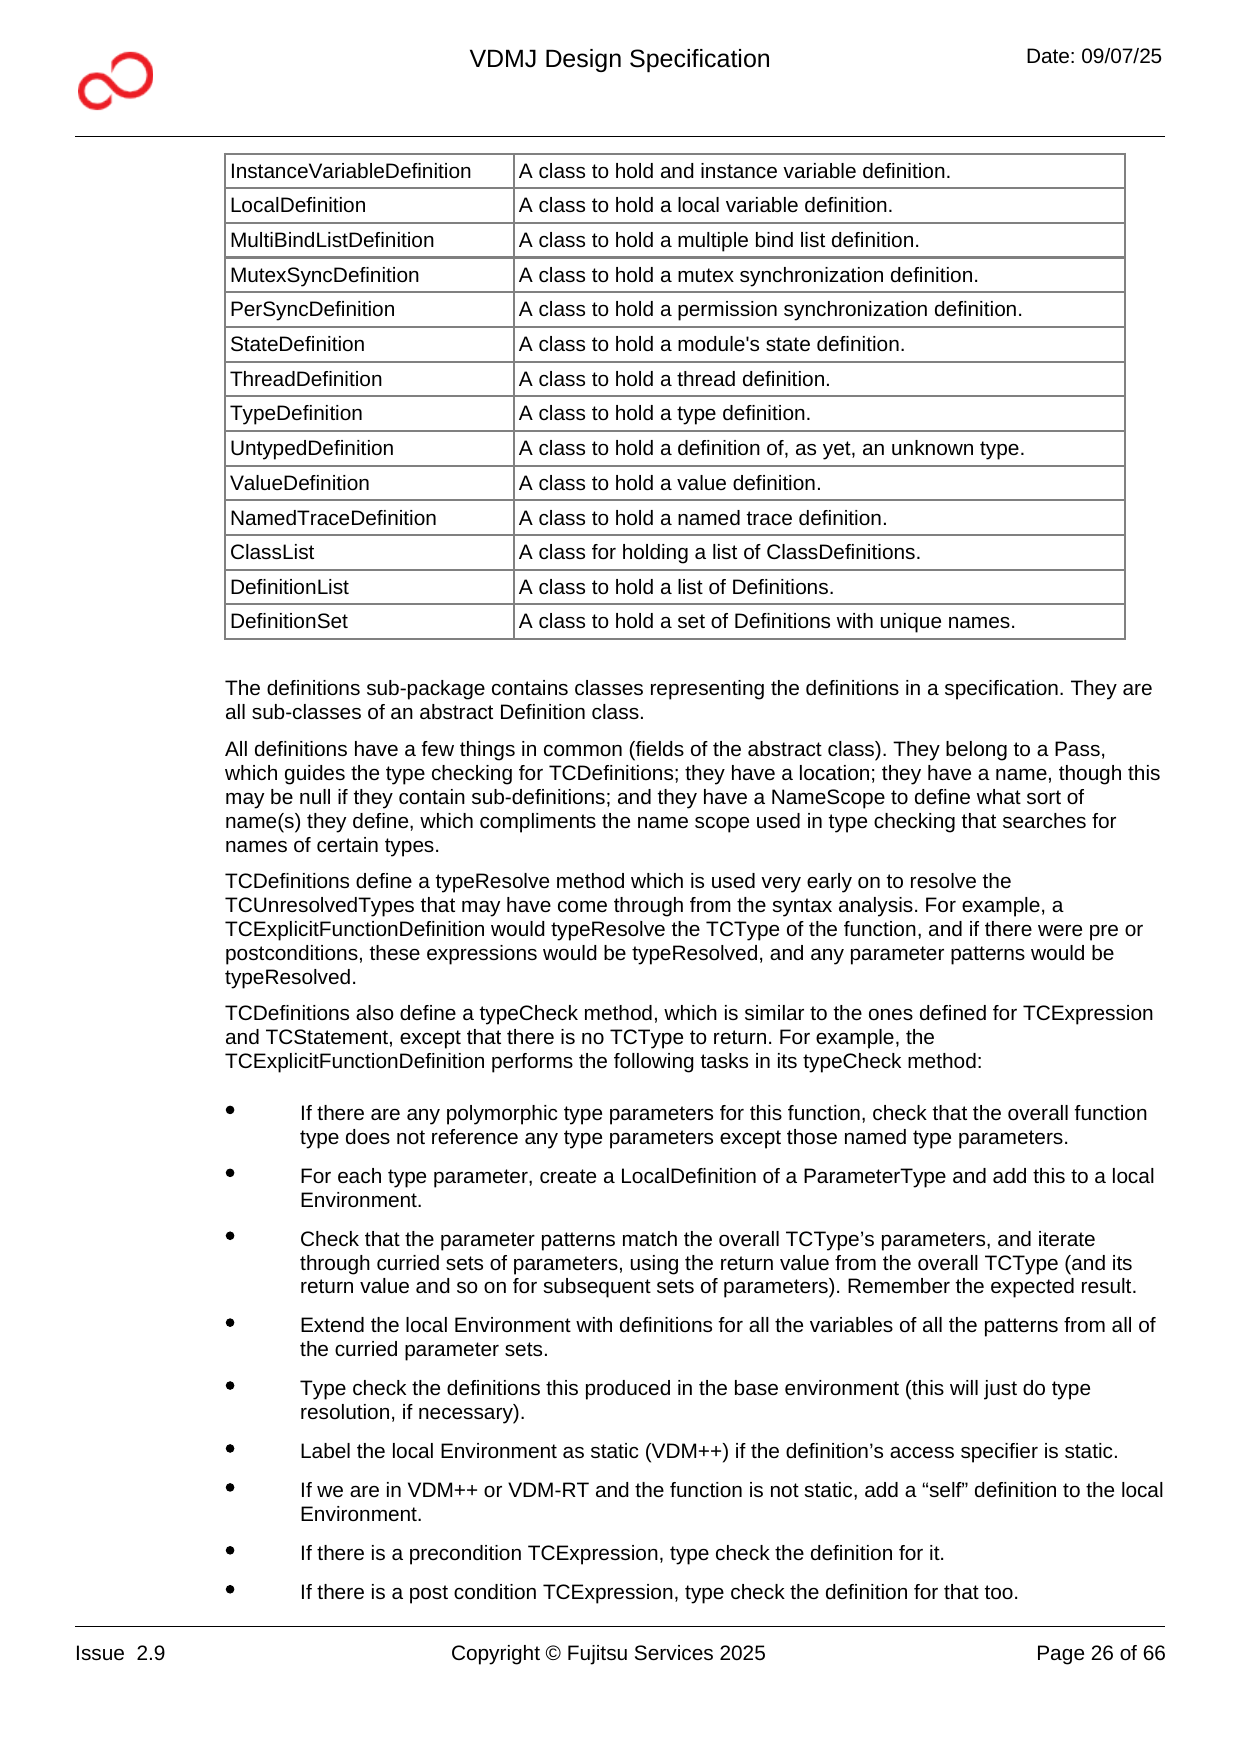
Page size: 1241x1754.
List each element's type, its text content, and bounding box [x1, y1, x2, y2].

table_cell DefinitionList [226, 571, 513, 603]
table_cell StateDefinition [226, 328, 513, 361]
text All definitions have a few things in common (fields of the abstract class). They belong to a Pass, which guides the type checking for TCDefinitions; they have a location; they have a name, though this may be null if they contain sub-definitions; and they have a NameScope to define what sort of name(s) they define, which compliments the name scope used in type checking that searches for names of certain types. [225, 737, 1165, 857]
text The definitions sub-package contains classes representing the definitions in a specification. They are all sub-classes of an abstract Definition class. [225, 677, 1165, 724]
table_cell A class to hold a multiple bind list definition. [515, 224, 1124, 256]
table_cell A class to hold a thread definition. [515, 363, 1124, 395]
table_cell TypeDefinition [226, 397, 513, 430]
table_cell A class to hold and instance variable definition. [515, 155, 1124, 187]
table_cell PerSyncDefinition [226, 293, 513, 326]
table_cell LocalDefinition [226, 189, 513, 222]
table_cell ValueDefinition [226, 467, 513, 499]
table_cell A class to hold a set of Definitions with unique names. [515, 605, 1124, 638]
table_cell A class to hold a named trace definition. [515, 501, 1124, 534]
list Label the local Environment as static (VDM++) if the definition’s access specifier is static. [225, 1439, 1165, 1463]
table_cell A class to hold a value definition. [515, 467, 1124, 499]
text TCDefinitions also define a typeCheck method, which is similar to the ones defined for TCExpression and TCStatement, except that there is no TCType to return. For example, the TCExplicitFunctionDefinition performs the following tasks in its typeCheck method: [225, 1002, 1165, 1073]
table_cell A class to hold a module's state definition. [515, 328, 1124, 361]
list If we are in VDM++ or VDM-RT and the function is not static, add a “self” definition to the local Environment. [225, 1478, 1165, 1526]
list If there are any polymorphic type parameters for this function, check that the overall function type does not reference any type parameters except those named type parameters. [225, 1101, 1165, 1149]
list Extend the local Environment with definitions for all the variables of all the patterns from all of the curried parameter sets. [225, 1314, 1165, 1362]
table_cell InstanceVariableDefinition [226, 155, 513, 187]
table_cell A class to hold a definition of, as yet, an unknown type. [515, 432, 1124, 464]
table_cell ThreadDefinition [226, 363, 513, 395]
table_cell A class to hold a permission synchronization definition. [515, 293, 1124, 326]
list Check that the parameter patterns match the overall TCType’s parameters, and iterate through curried sets of parameters, using the return value from the overall TCType (and its return value and so on for subsequent sets of parameters). Remember the expected result. [225, 1227, 1165, 1299]
table_cell DefinitionSet [226, 605, 513, 638]
picture [78, 44, 153, 120]
table_cell A class to hold a list of Definitions. [515, 571, 1124, 603]
table_cell NamedTraceDefinition [226, 501, 513, 534]
list If there is a post condition TCExpression, type check the definition for that too. [225, 1580, 1165, 1604]
table_cell A class to hold a local variable definition. [515, 189, 1124, 222]
table_cell UntypedDefinition [226, 432, 513, 464]
table_cell ClassList [226, 536, 513, 569]
table_cell MultiBindListDefinition [226, 224, 513, 256]
table_cell A class to hold a type definition. [515, 397, 1124, 430]
table_cell MutexSyncDefinition [226, 259, 513, 291]
text TCDefinitions define a typeResolve method which is used very early on to resolve the TCUnresolvedTypes that may have come through from the syntax analysis. For example, a TCExplicitFunctionDefinition would typeResolve the TCType of the function, and if there were pre or postconditions, these expressions would be typeResolved, and any parameter patterns would be typeResolved. [225, 869, 1165, 989]
table_cell A class to hold a mutex synchronization definition. [515, 259, 1124, 291]
list For each type parameter, create a LocalDefinition of a ParameterType and add this to a local Environment. [225, 1164, 1165, 1212]
table_cell A class for holding a list of ClassDefinitions. [515, 536, 1124, 569]
list If there is a precondition TCExpression, type check the definition for it. [225, 1541, 1165, 1565]
list Type check the definitions this produced in the base environment (this will just do type resolution, if necessary). [225, 1377, 1165, 1424]
